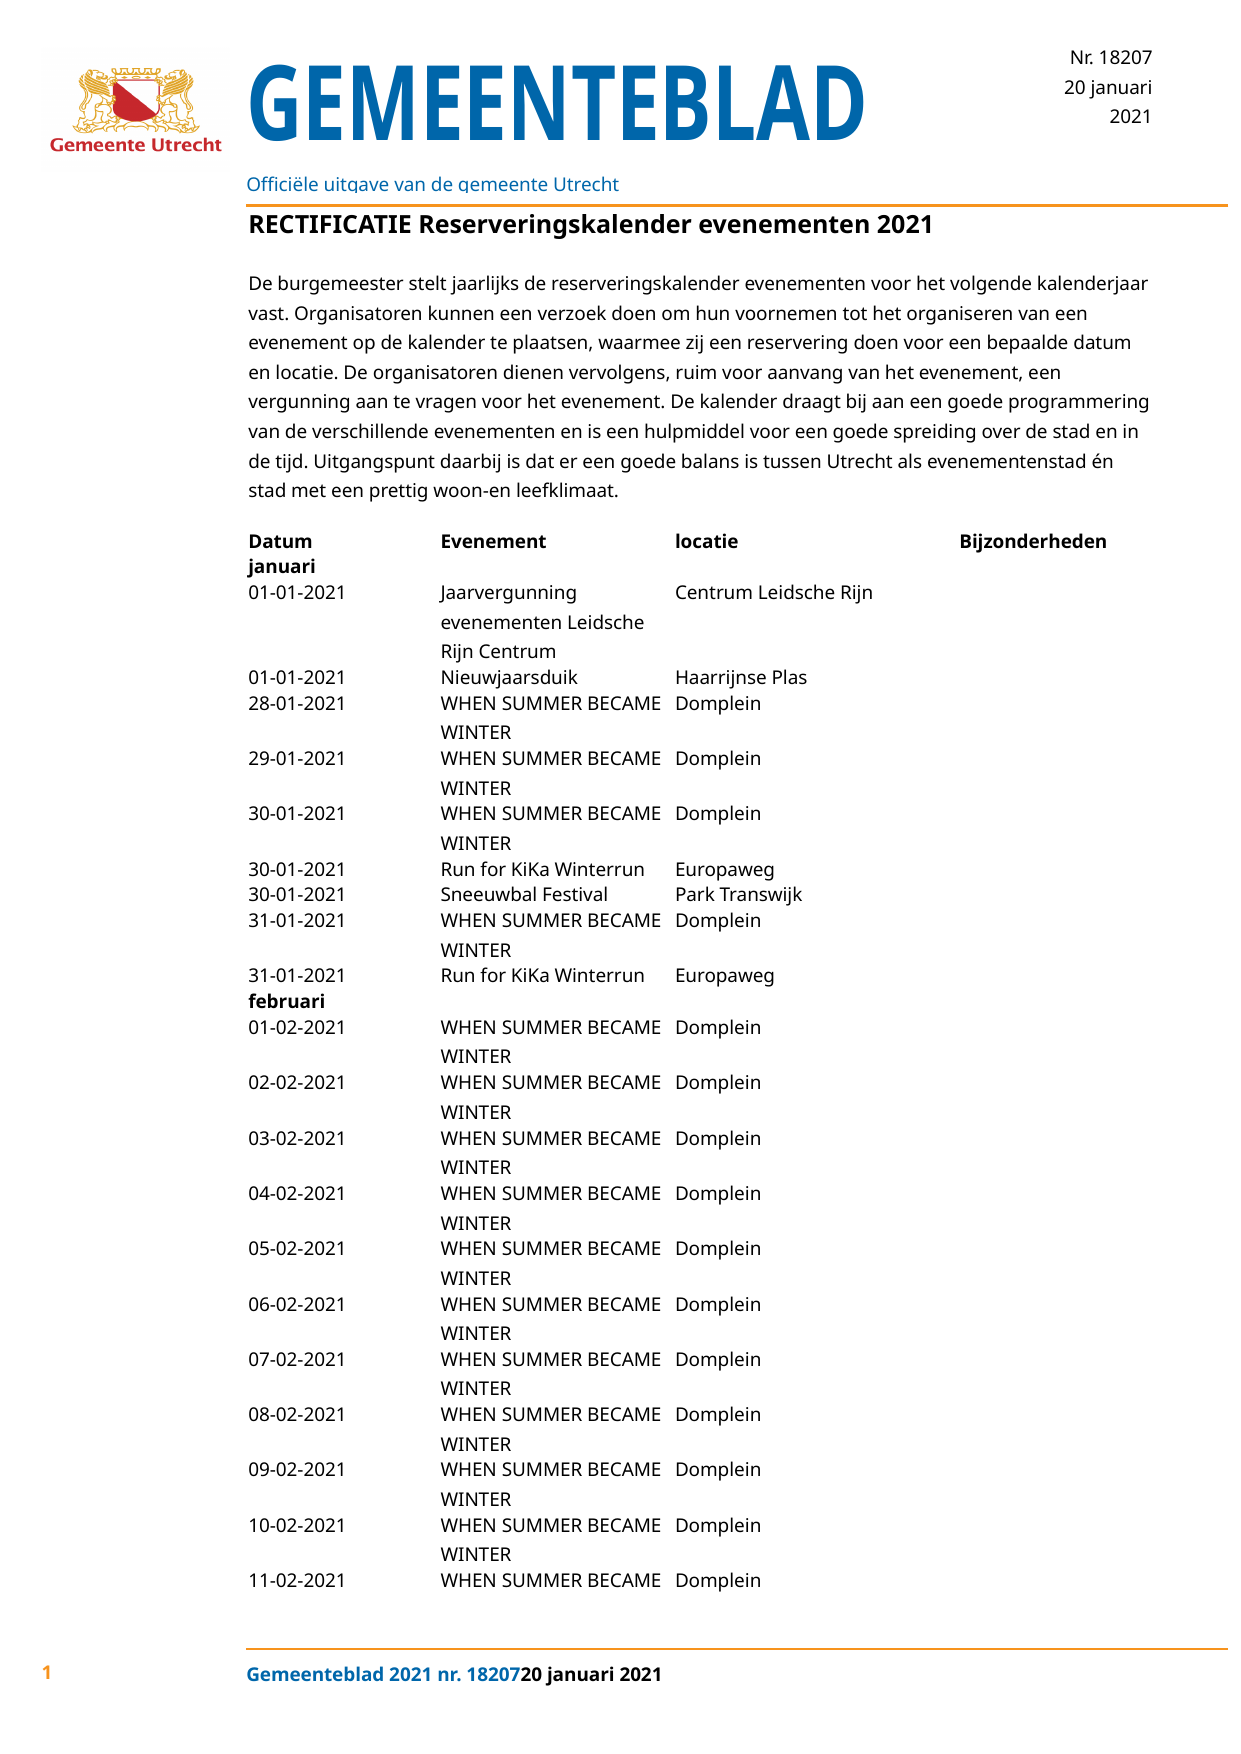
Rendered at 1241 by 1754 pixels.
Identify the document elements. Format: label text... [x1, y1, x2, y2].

table_cell 04-02-2021 [248, 1180, 440, 1235]
table_cell januari [248, 554, 440, 579]
table_cell [959, 1180, 1152, 1235]
table_cell WHEN SUMMER BECAME WINTER [440, 1401, 675, 1457]
table_cell Haarrijnse Plas [675, 664, 959, 690]
table_cell 31-01-2021 [248, 908, 440, 963]
table_cell Run for KiKa Winterrun [440, 856, 675, 882]
table_cell Centrum Leidsche Rijn [675, 579, 959, 664]
table_cell 01-02-2021 [248, 1014, 440, 1069]
table_cell WHEN SUMMER BECAME WINTER [440, 690, 675, 745]
table_cell [959, 989, 1152, 1014]
table_cell [959, 1457, 1152, 1512]
table_cell [675, 989, 959, 1014]
table_cell [959, 856, 1152, 882]
table_cell WHEN SUMMER BECAME WINTER [440, 1512, 675, 1567]
table_cell [959, 1014, 1152, 1069]
table_cell Park Transwijk [675, 882, 959, 907]
table_cell Domplein [675, 1235, 959, 1291]
table_cell 03-02-2021 [248, 1125, 440, 1180]
table_header Datum [248, 528, 440, 554]
table_cell WHEN SUMMER BECAME WINTER [440, 1457, 675, 1512]
table_cell 31-01-2021 [248, 963, 440, 988]
table_cell Domplein [675, 1291, 959, 1346]
table_cell 01-01-2021 [248, 579, 440, 664]
table_cell 02-02-2021 [248, 1070, 440, 1125]
table_cell [675, 554, 959, 579]
table_cell Domplein [675, 745, 959, 801]
text RECTIFICATIE Reserveringskalender evenementen 2021 [248, 207, 1152, 241]
table_cell Domplein [675, 1512, 959, 1567]
table_cell Domplein [675, 690, 959, 745]
table_cell [959, 1291, 1152, 1346]
table_cell 06-02-2021 [248, 1291, 440, 1346]
table_cell 10-02-2021 [248, 1512, 440, 1567]
table_cell WHEN SUMMER BECAME WINTER [440, 1125, 675, 1180]
table_cell [959, 1512, 1152, 1567]
table_cell [959, 1346, 1152, 1401]
table_cell [959, 1125, 1152, 1180]
table_cell Europaweg [675, 963, 959, 988]
table_cell [959, 1070, 1152, 1125]
table_cell [959, 882, 1152, 907]
table_header Bijzonderheden [959, 528, 1152, 554]
table_cell Europaweg [675, 856, 959, 882]
table_cell 30-01-2021 [248, 856, 440, 882]
table_cell [959, 963, 1152, 988]
table_cell Domplein [675, 801, 959, 856]
table_cell [959, 579, 1152, 664]
table_cell Domplein [675, 1346, 959, 1401]
table_cell WHEN SUMMER BECAME [440, 1567, 675, 1593]
table_cell WHEN SUMMER BECAME WINTER [440, 1070, 675, 1125]
table_header Evenement [440, 528, 675, 554]
table_cell [959, 690, 1152, 745]
table_cell WHEN SUMMER BECAME WINTER [440, 1346, 675, 1401]
table_cell 29-01-2021 [248, 745, 440, 801]
table_cell [959, 1235, 1152, 1291]
table_cell [440, 554, 675, 579]
table_cell 30-01-2021 [248, 882, 440, 907]
table_cell WHEN SUMMER BECAME WINTER [440, 1014, 675, 1069]
text De burgemeester stelt jaarlijks de reserveringskalender evenementen voor het volgende kalenderjaar vast. Organisatoren kunnen een verzoek doen om hun voornemen tot het organiseren van een evenement op de kalender te plaatsen, waarmee zij een reservering doen voor een bepaalde datum en locatie. De organisatoren dienen vervolgens, ruim voor aanvang van het evenement, een vergunning aan te vragen voor het evenement. De kalender draagt bij aan een goede programmering van de verschillende evenementen en is een hulpmiddel voor een goede spreiding over de stad en in de tijd. Uitgangspunt daarbij is dat er een goede balans is tussen Utrecht als evenementenstad én stad met een prettig woon-en leefklimaat. [248, 270, 1152, 503]
table_cell WHEN SUMMER BECAME WINTER [440, 1235, 675, 1291]
table_cell [959, 554, 1152, 579]
table_header locatie [675, 528, 959, 554]
table_cell Domplein [675, 1457, 959, 1512]
table_cell [959, 1567, 1152, 1593]
table_cell Domplein [675, 1567, 959, 1593]
table_cell 05-02-2021 [248, 1235, 440, 1291]
table_cell 07-02-2021 [248, 1346, 440, 1401]
table_cell [440, 989, 675, 1014]
picture [41, 47, 231, 172]
table_cell Domplein [675, 1401, 959, 1457]
table_cell Domplein [675, 1070, 959, 1125]
table_cell Domplein [675, 908, 959, 963]
table_cell Domplein [675, 1180, 959, 1235]
table_cell Domplein [675, 1014, 959, 1069]
table_cell WHEN SUMMER BECAME WINTER [440, 908, 675, 963]
table_cell [959, 908, 1152, 963]
table_cell 09-02-2021 [248, 1457, 440, 1512]
table_cell [959, 801, 1152, 856]
table_cell Run for KiKa Winterrun [440, 963, 675, 988]
table_cell WHEN SUMMER BECAME WINTER [440, 801, 675, 856]
table_cell [959, 745, 1152, 801]
table_cell 11-02-2021 [248, 1567, 440, 1593]
table_cell Jaarvergunning evenementen Leidsche Rijn Centrum [440, 579, 675, 664]
table_cell [959, 664, 1152, 690]
table_cell WHEN SUMMER BECAME WINTER [440, 1180, 675, 1235]
table_cell Sneeuwbal Festival [440, 882, 675, 907]
table_cell 28-01-2021 [248, 690, 440, 745]
table_cell Nieuwjaarsduik [440, 664, 675, 690]
table_cell februari [248, 989, 440, 1014]
table_cell WHEN SUMMER BECAME WINTER [440, 1291, 675, 1346]
table_cell 08-02-2021 [248, 1401, 440, 1457]
table_cell WHEN SUMMER BECAME WINTER [440, 745, 675, 801]
table_cell [959, 1401, 1152, 1457]
table_cell 30-01-2021 [248, 801, 440, 856]
table_cell 01-01-2021 [248, 664, 440, 690]
table_cell Domplein [675, 1125, 959, 1180]
